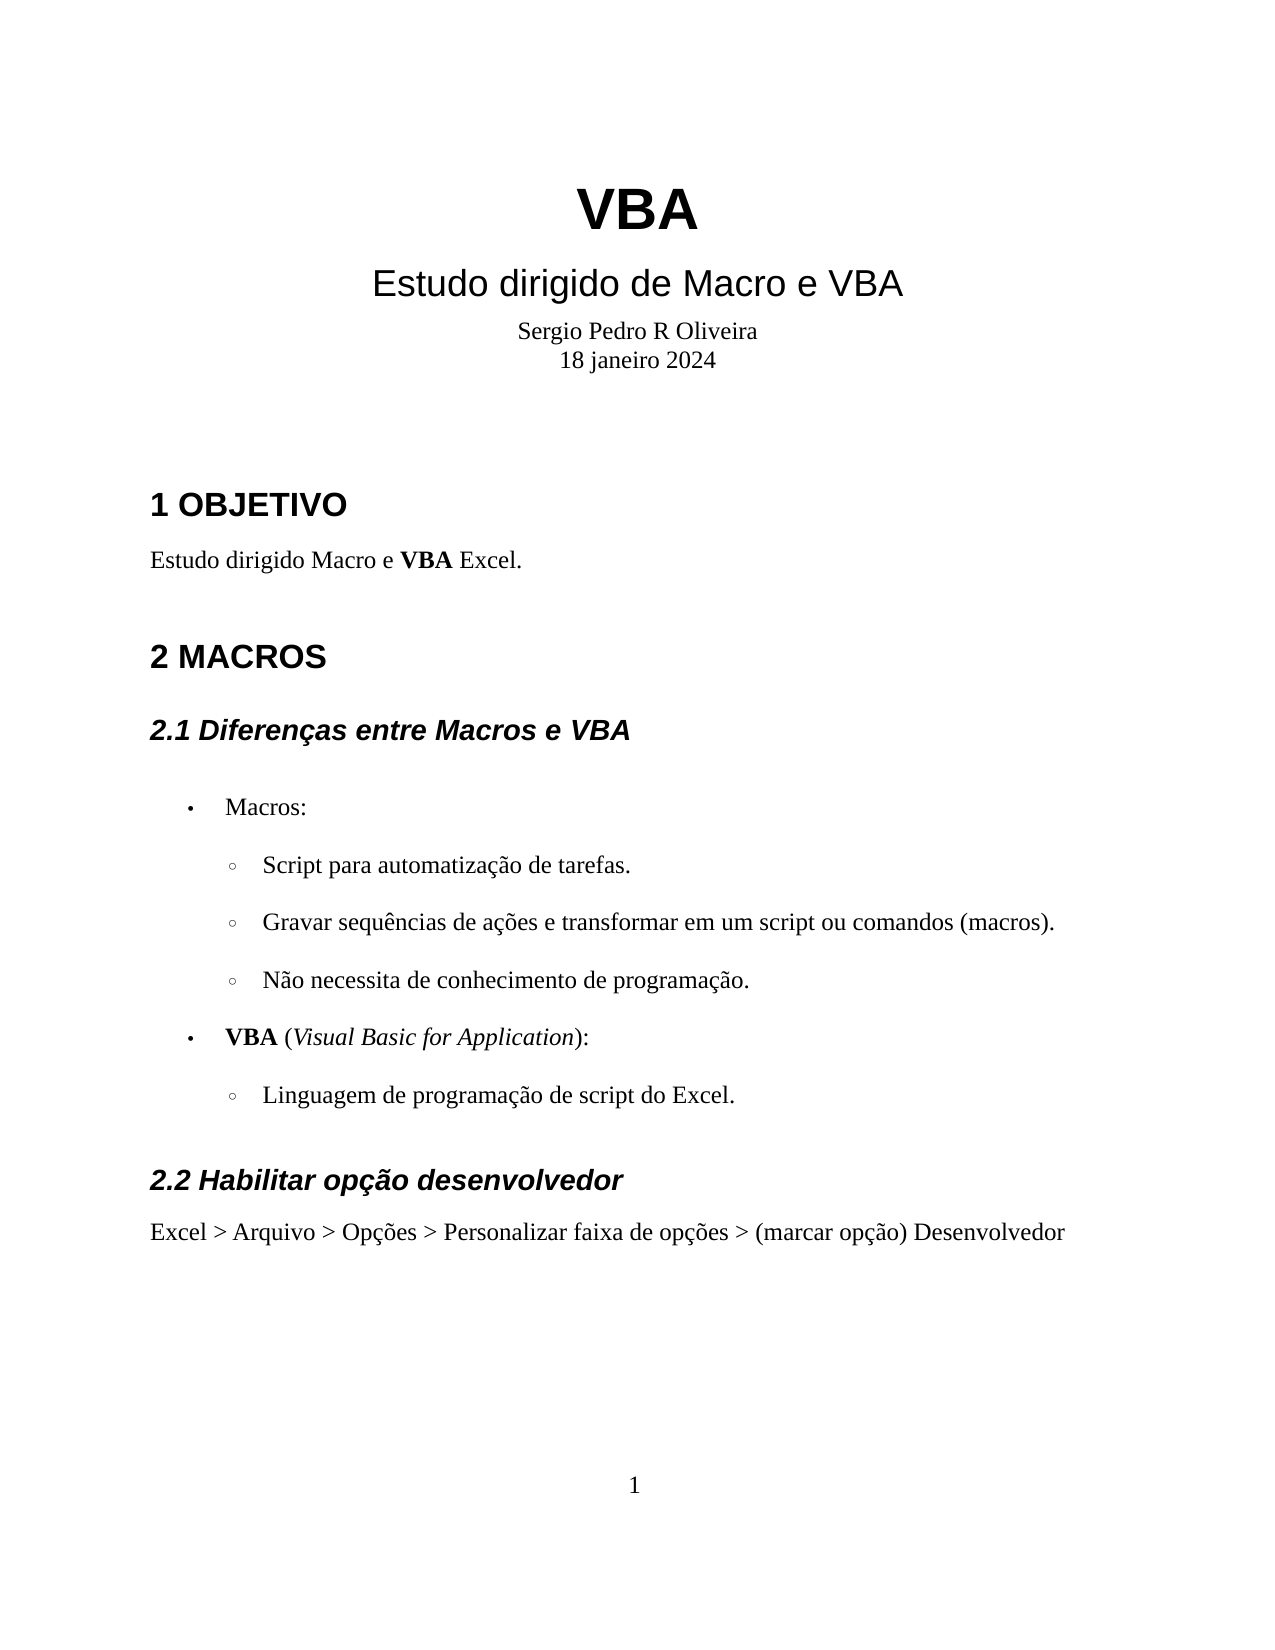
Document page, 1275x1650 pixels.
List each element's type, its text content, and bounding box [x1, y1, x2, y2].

subtitle 2 MACROS [150, 637, 1125, 675]
list VBA (Visual Basic for Application): [187, 1022, 1125, 1080]
subtitle 2.1 Diferenças entre Macros e VBA [150, 713, 1125, 780]
subtitle 1 OBJETIVO [150, 485, 1125, 524]
list Linguagem de programação de script do Excel. [225, 1080, 1125, 1137]
subtitle Estudo dirigido de Macro e VBA [150, 261, 1125, 304]
subtitle 2.2 Habilitar opção desenvolvedor [150, 1162, 1125, 1196]
text Estudo dirigido Macro e VBA Excel. [150, 545, 1125, 603]
list Não necessita de conhecimento de programação. [225, 965, 1125, 1022]
text Excel > Arquivo > Opções > Personalizar faixa de opções > (marcar opção) Desenvolvedor [150, 1217, 1125, 1275]
list Script para automatização de tarefas. [225, 850, 1125, 907]
text Sergio Pedro R Oliveira [150, 316, 1125, 345]
list Macros: [187, 792, 1125, 850]
text 18 janeiro 2024 [150, 345, 1125, 374]
list Gravar sequências de ações e transformar em um script ou comandos (macros). [225, 907, 1125, 965]
title VBA [150, 175, 1125, 242]
